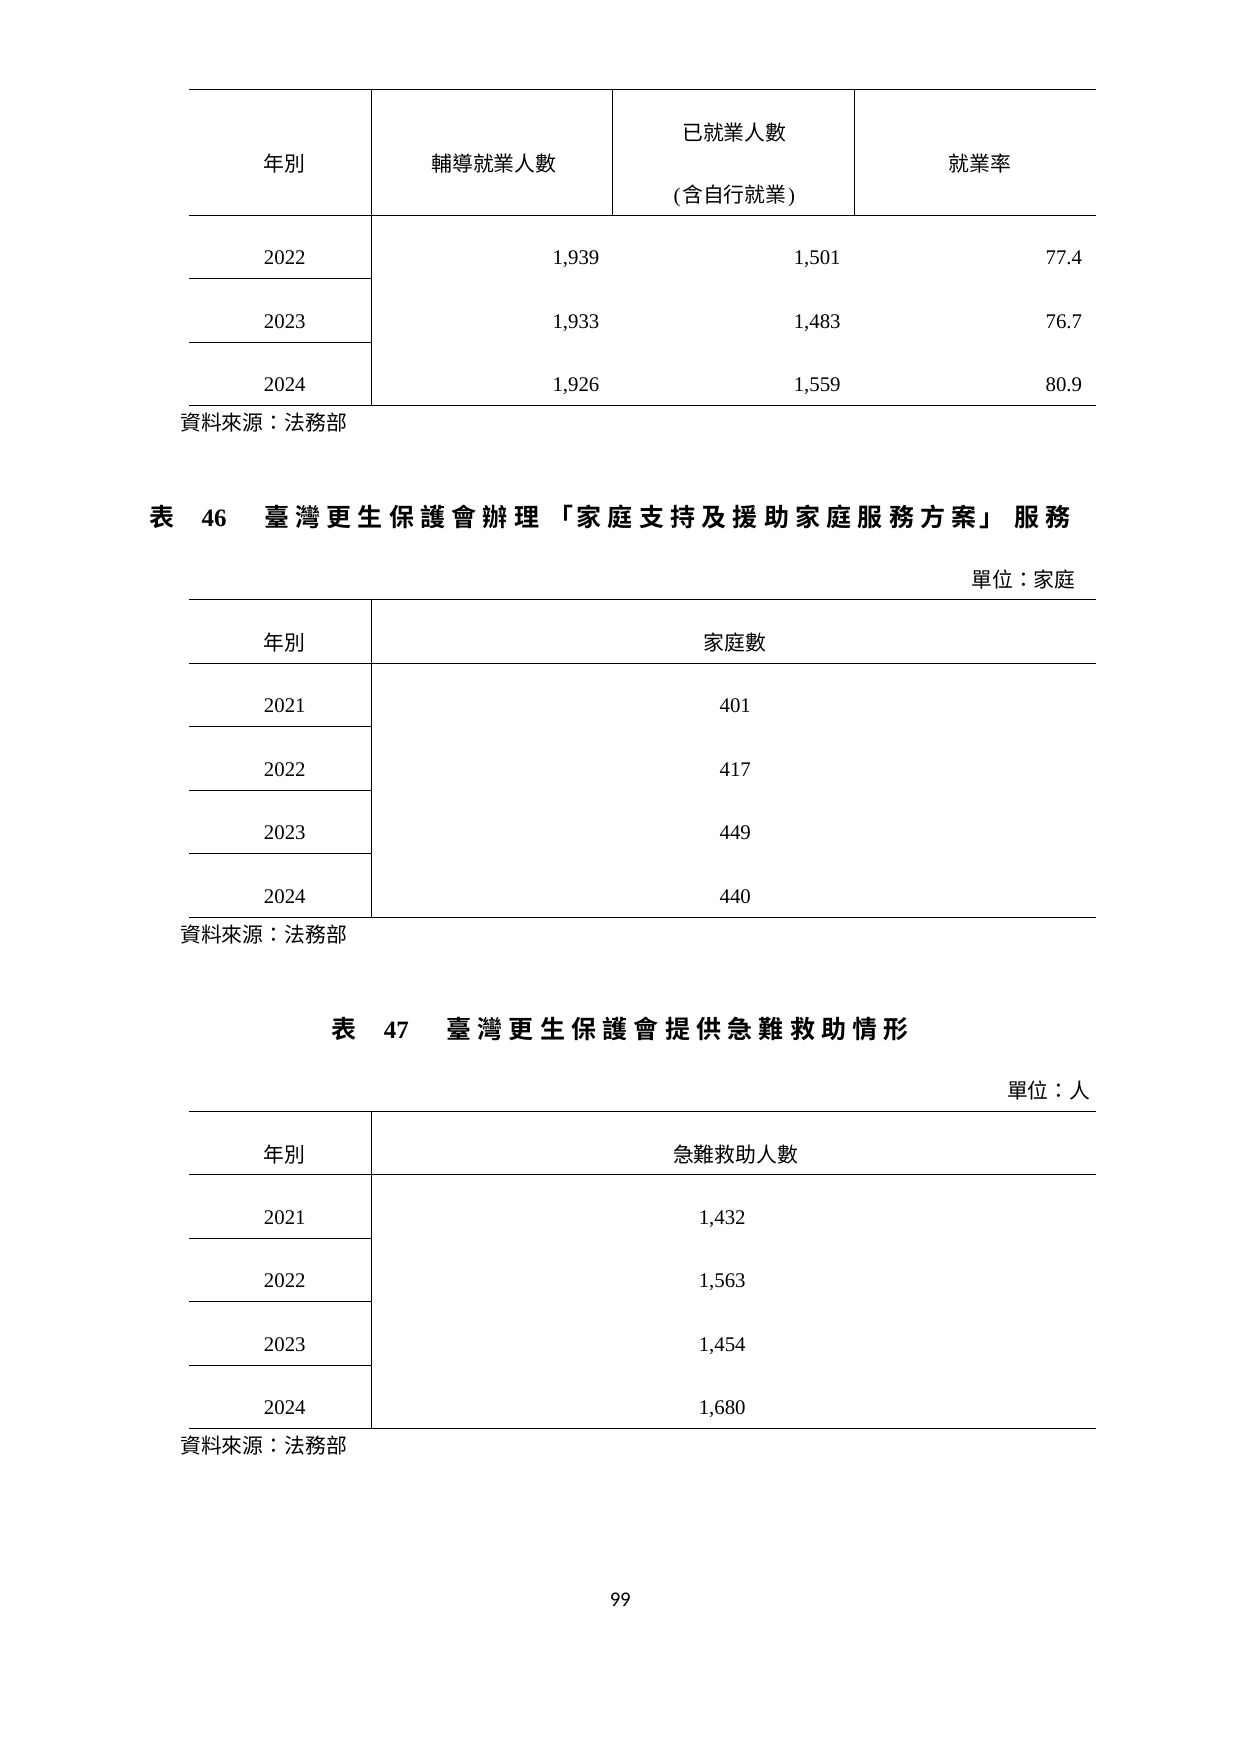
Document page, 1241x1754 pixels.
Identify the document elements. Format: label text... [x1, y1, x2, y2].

table_cell [372, 1238, 682, 1301]
table_cell 1,933 [372, 278, 613, 342]
table_cell 80.9 [854, 342, 1096, 405]
table_cell 440 [372, 853, 1096, 917]
table_cell 2024 [189, 343, 371, 405]
table_header 年別 [189, 600, 371, 663]
table_cell [757, 1238, 1096, 1301]
table_cell 2022 [189, 727, 371, 790]
table_cell 2021 [189, 1175, 371, 1238]
table_cell 77.4 [854, 216, 1096, 278]
table_header 急難救助人數 [372, 1112, 1096, 1174]
table_cell 449 [372, 790, 1096, 853]
table_cell 2024 [189, 854, 371, 917]
table_cell 1,680 [682, 1365, 757, 1428]
table_cell [372, 1365, 682, 1428]
table_header 就業率 [855, 90, 1096, 215]
table_header 已就業人數 (含自行就業) [613, 90, 854, 215]
table_cell 2021 [189, 664, 371, 726]
table_cell 2022 [189, 1239, 371, 1301]
text 資料來源：法務部 [136, 406, 1104, 437]
table_header 年別 [189, 90, 371, 215]
table_cell 1,454 [682, 1301, 757, 1365]
table_cell 2023 [189, 791, 371, 853]
table_header 年別 [189, 1112, 371, 1174]
text 資料來源：法務部 [136, 918, 1104, 948]
table_cell [757, 1301, 1096, 1365]
table_cell 417 [372, 726, 1096, 790]
table_cell 2023 [189, 279, 371, 342]
table_cell 401 [372, 664, 1096, 726]
text 單位：人 [136, 1048, 1090, 1111]
table_cell [757, 1365, 1096, 1428]
table_cell 2022 [189, 216, 371, 278]
text 資料來源：法務部 [136, 1429, 1104, 1459]
table_cell 1,559 [613, 342, 854, 405]
table_header 輔導就業人數 [372, 90, 612, 215]
table_cell 1,926 [372, 342, 613, 405]
table_cell [372, 1175, 682, 1238]
text 表 47 臺灣更生保護會提供急難救助情形 [136, 986, 1104, 1048]
table_cell 1,501 [613, 216, 854, 278]
table_cell [757, 1175, 1096, 1238]
table_cell 1,563 [682, 1238, 757, 1301]
table_cell [372, 1301, 682, 1365]
table_cell 2024 [189, 1366, 371, 1428]
table_cell 2023 [189, 1302, 371, 1365]
table_cell 1,432 [682, 1175, 757, 1238]
text 表 46 臺灣更生保護會辦理「家庭支持及援助家庭服務方案」服務 [136, 474, 1104, 537]
table_cell 1,483 [613, 278, 854, 342]
table_header 家庭數 [372, 600, 1096, 663]
text 單位：家庭 [136, 537, 1075, 599]
table_cell 76.7 [854, 278, 1096, 342]
table_cell 1,939 [372, 216, 613, 278]
